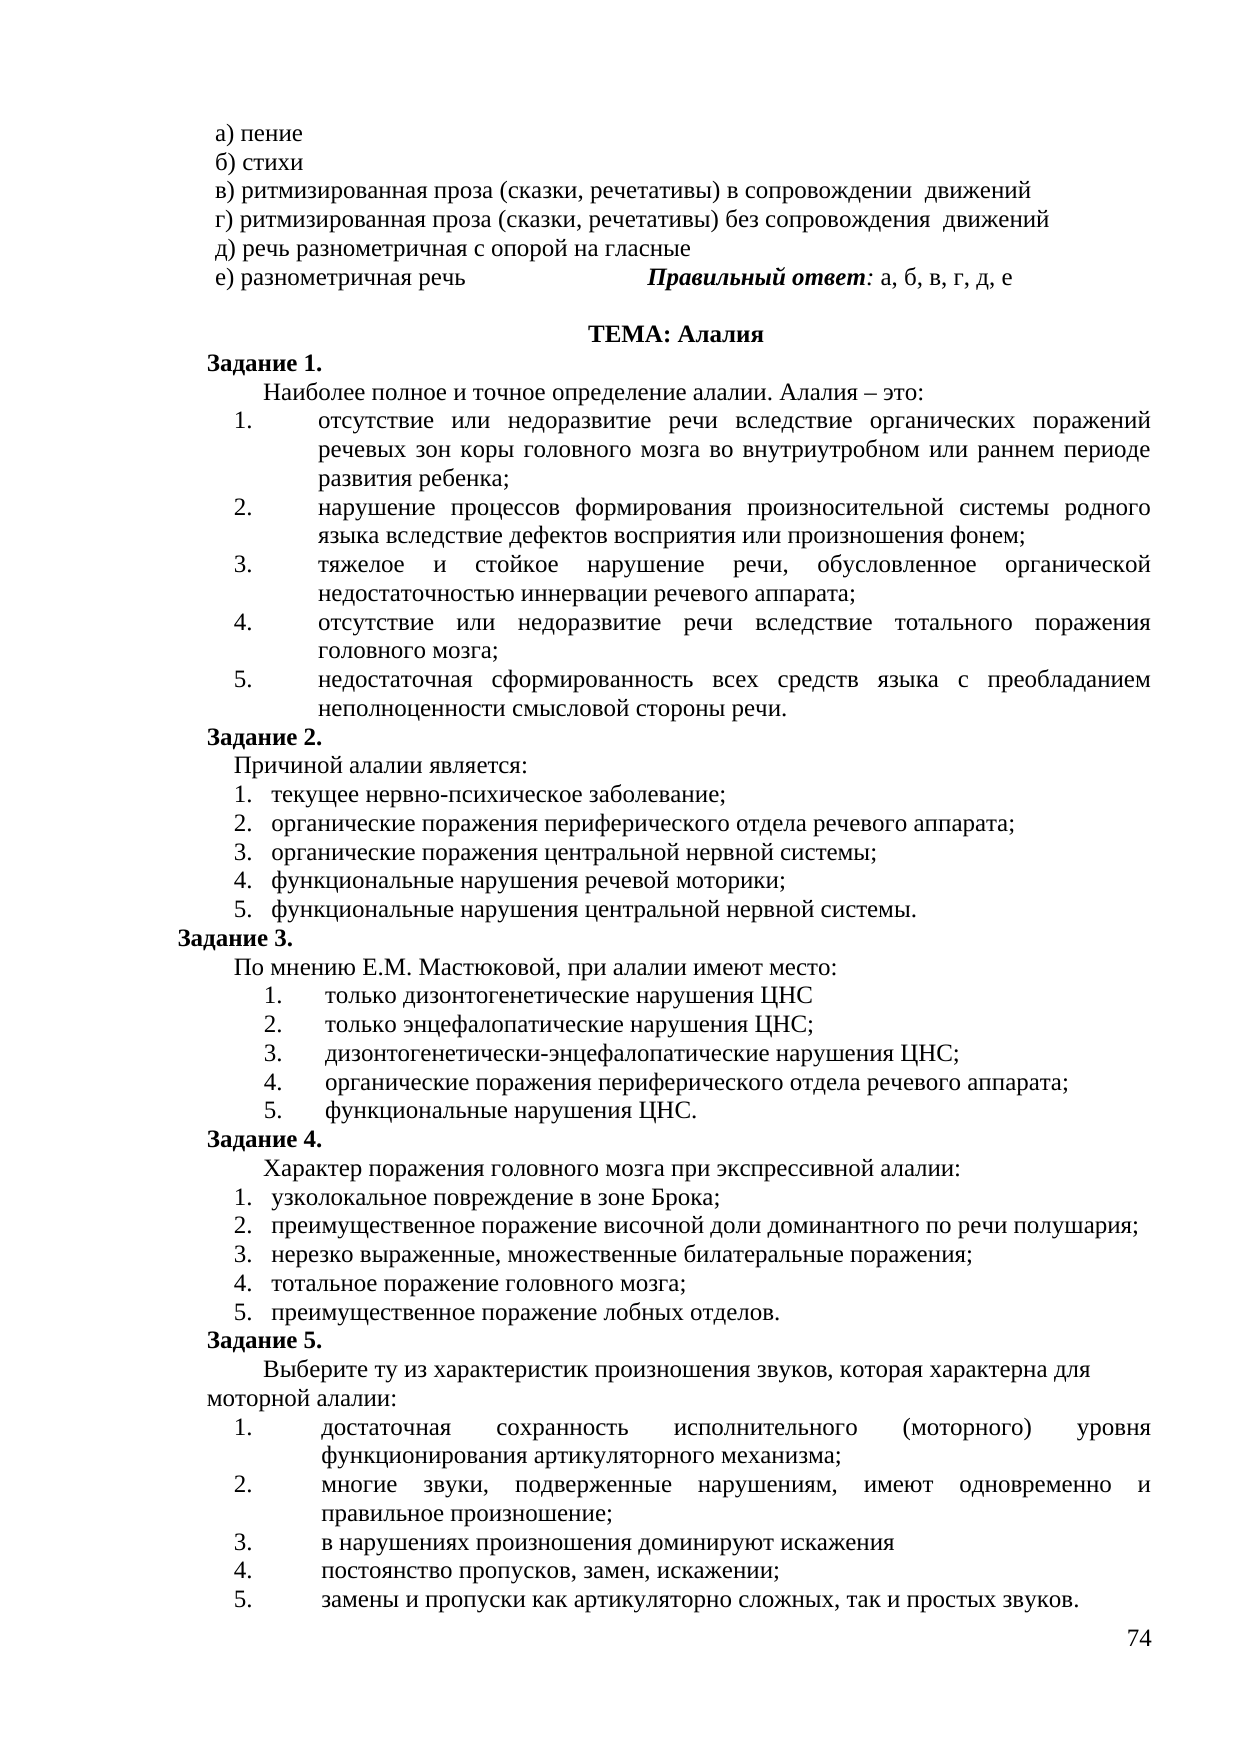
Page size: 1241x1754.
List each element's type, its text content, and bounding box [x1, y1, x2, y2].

text д) речь разнометричная с опорой на гласные [215, 233, 1152, 262]
list органические поражения периферического отдела речевого аппарата; [263, 1067, 1152, 1096]
text Задание 5. [207, 1326, 1152, 1354]
text Причиной алалии является: [233, 751, 1152, 779]
list многие звуки, подверженные нарушениям, имеют одновременно и правильное произношение; [233, 1469, 1152, 1527]
text ТЕМА: Алалия [207, 319, 1152, 348]
text Характер поражения головного мозга при экспрессивной алалии: [207, 1153, 1152, 1182]
list постоянство пропусков, замен, искажении; [233, 1556, 1152, 1584]
text Задание 3. [177, 923, 1152, 952]
list замены и пропуски как артикуляторно сложных, так и простых звуков. [233, 1584, 1152, 1613]
list дизонтогенетически-энцефалопатические нарушения ЦНС; [263, 1038, 1152, 1067]
list функциональные нарушения центральной нервной системы. [233, 894, 1152, 923]
text 1. узколокальное повреждение в зоне Брока; [233, 1182, 1152, 1211]
list функциональные нарушения ЦНС. [263, 1096, 1152, 1124]
list отсутствие или недоразвитие речи вследствие тотального поражения головного мозга; [233, 607, 1152, 664]
list отсутствие или недоразвитие речи вследствие органических поражений речевых зон коры головного мозга во внутриутробном или раннем периоде развития ребенка; [233, 406, 1152, 492]
text 5. преимущественное поражение лобных отделов. [233, 1297, 1152, 1326]
text 2. преимущественное поражение височной доли доминантного по речи полушария; [233, 1211, 1152, 1239]
text Наиболее полное и точное определение алалии. Алалия – это: [207, 377, 1152, 406]
text е) разнометричная речь Правильный ответ: а, б, в, г, д, е [215, 262, 1152, 291]
text в) ритмизированная проза (сказки, речетативы) в сопровождении движений [215, 176, 1152, 204]
text г) ритмизированная проза (сказки, речетативы) без сопровождения движений [215, 204, 1152, 233]
list только дизонтогенетические нарушения ЦНС [263, 981, 1152, 1009]
text По мнению Е.М. Мастюковой, при алалии имеют место: [233, 952, 1152, 981]
list органические поражения периферического отдела речевого аппарата; [233, 808, 1152, 837]
text Задание 2. [207, 722, 1152, 751]
text Задание 4. [207, 1124, 1152, 1153]
text 4. тотальное поражение головного мозга; [233, 1268, 1152, 1297]
list функциональные нарушения речевой моторики; [233, 866, 1152, 894]
list достаточная сохранность исполнительного (моторного) уровня функционирования артикуляторного механизма; [233, 1412, 1152, 1469]
list недостаточная сформированность всех средств языка с преобладанием неполноценности смысловой стороны речи. [233, 664, 1152, 722]
text Задание 1. [207, 348, 1152, 377]
text а) пение [215, 118, 1152, 147]
list нарушение процессов формирования произносительной системы родного языка вследствие дефектов восприятия или произношения фонем; [233, 492, 1152, 549]
list тяжелое и стойкое нарушение речи, обусловленное органической недостаточностью иннервации речевого аппарата; [233, 549, 1152, 607]
text б) стихи [215, 147, 1152, 176]
text 3. нерезко выраженные, множественные билатеральные поражения; [233, 1239, 1152, 1268]
list только энцефалопатические нарушения ЦНС; [263, 1009, 1152, 1038]
text Выберите ту из характеристик произношения звуков, которая характерна для моторной алалии: [207, 1354, 1152, 1412]
list в нарушениях произношения доминируют искажения [233, 1527, 1152, 1556]
list текущее нервно-психическое заболевание; [233, 779, 1152, 808]
list органические поражения центральной нервной системы; [233, 837, 1152, 866]
